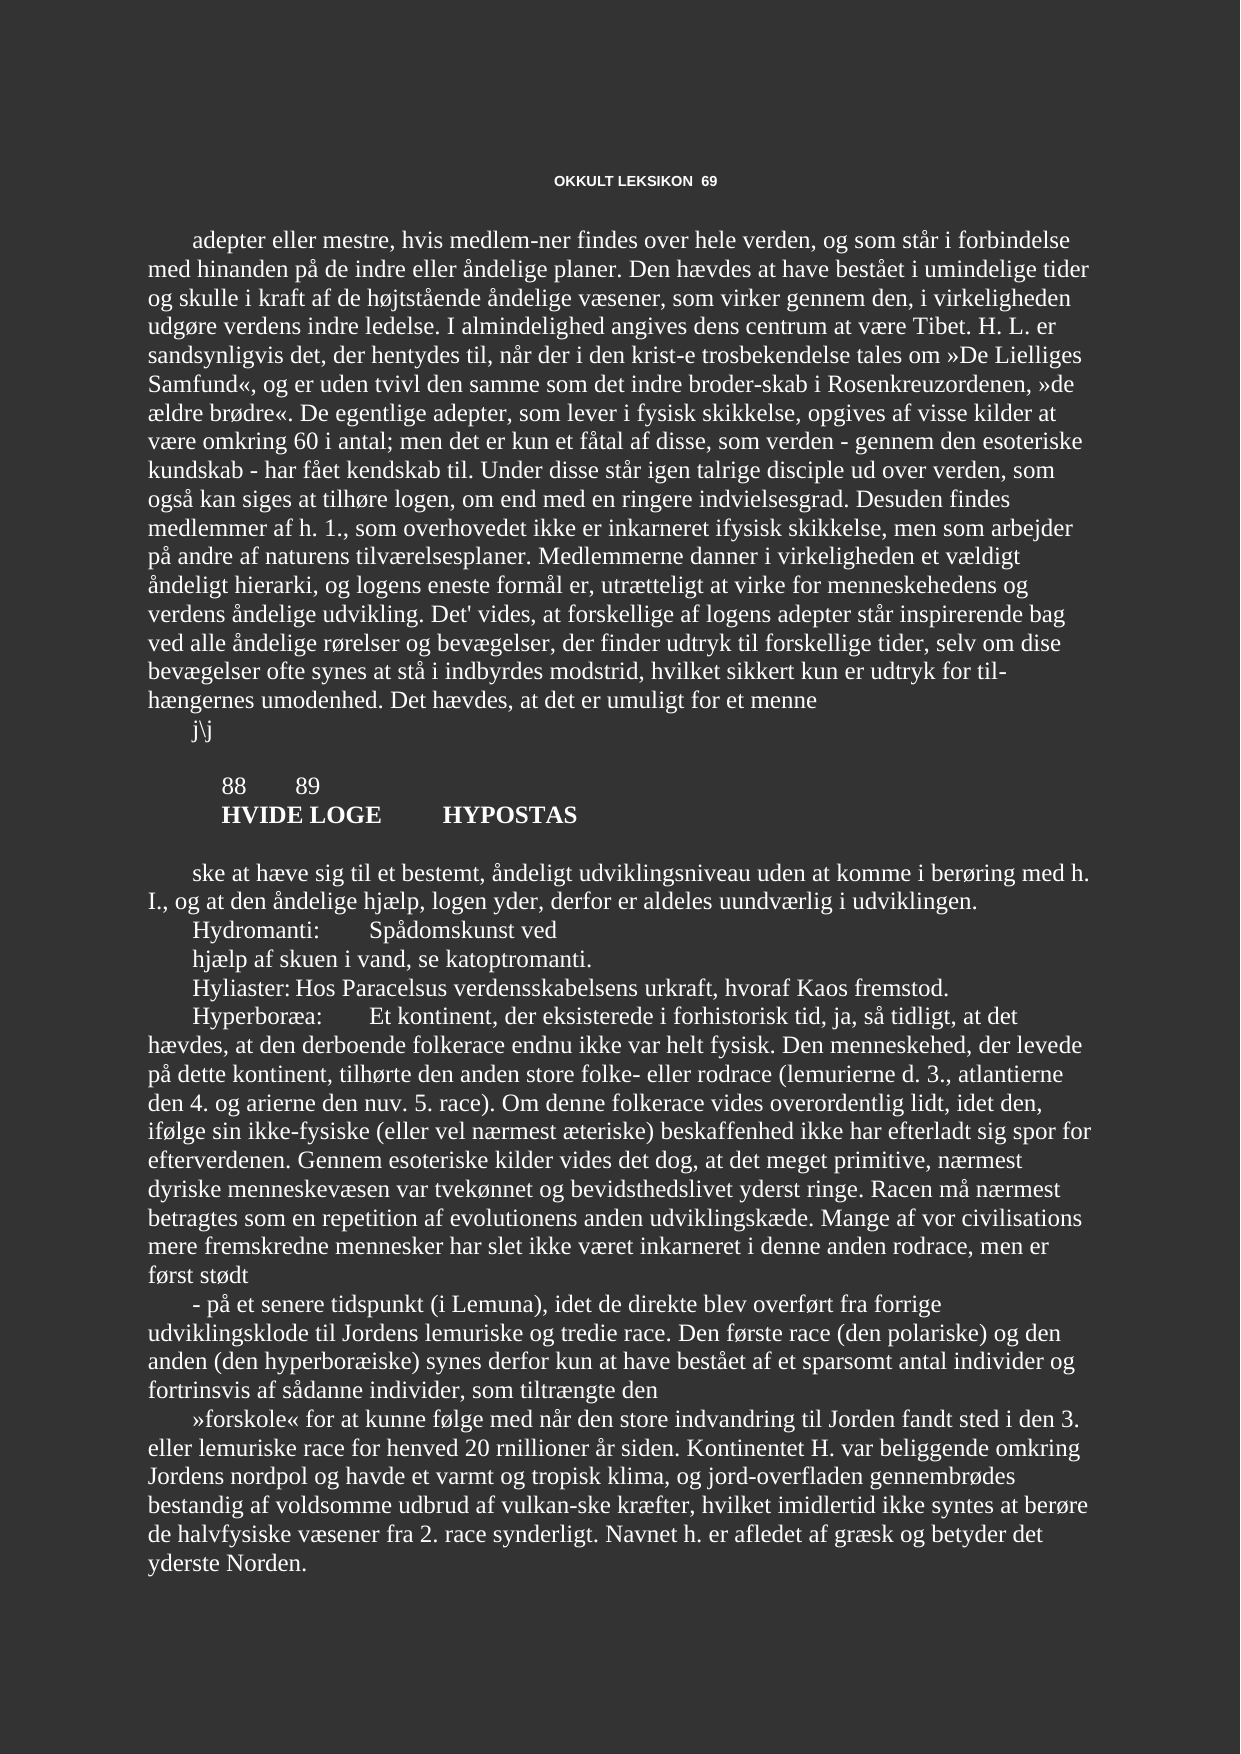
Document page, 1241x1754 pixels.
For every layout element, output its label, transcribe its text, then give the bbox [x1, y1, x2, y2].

text 88 89 [148, 771, 1092, 800]
text Hydromanti: Spådomskunst ved [148, 915, 1092, 944]
text hjælp af skuen i vand, se katoptro­manti. [148, 944, 1092, 973]
text Hyperboræa: Et kontinent, der eksisterede i forhistorisk tid, ja, så tidligt, at det hævdes, at den derbo­ende folkerace endnu ikke var helt fysisk. Den menneskehed, der leve­de på dette kontinent, tilhørte den anden store folke- eller rodrace (le­murierne d. 3., atlantierne den 4. og arierne den nuv. 5. race). Om den­ne folkerace vides overordentlig lidt, idet den, ifølge sin ikke-fysiske (eller vel nærmest æteriske) beskaf­fenhed ikke har efterladt sig spor for efterverdenen. Gennem esoteri­ske kilder vides det dog, at det me­get primitive, nærmest dyriske men­neskevæsen var tvekønnet og be­vidsthedslivet yderst ringe. Racen må nærmest betragtes som en repe­tition af evolutionens anden udvik­lingskæde. Mange af vor civilisa­tions mere fremskredne mennesker har slet ikke været inkarneret i den­ne anden rodrace, men er først stødt [148, 1001, 1092, 1289]
text HVIDE LOGE HYPOSTAS [148, 800, 1092, 829]
text adepter eller mestre, hvis medlem­-ner findes over hele verden, og som står i forbindelse med hinanden på de indre eller åndelige planer. Den hævdes at have bestået i umindelige tider og skulle i kraft af de højtstå­ende åndelige væsener, som virker gennem den, i virkeligheden udgøre verdens indre ledelse. I almindelig­hed angives dens centrum at være Tibet. H. L. er sandsynligvis det, der hentydes til, når der i den krist­-e trosbekendelse tales om »De Lielliges Samfund«, og er uden tvivl den samme som det indre broder-skab i Rosenkreuzordenen, »de ældre brødre«. De egentlige adep­ter, som lever i fysisk skikkelse, op­gives af visse kilder at være omkring 60 i antal; men det er kun et fåtal af disse, som verden - gennem den esoteriske kundskab - har fået kendskab til. Under disse står igen talrige disciple ud over verden, som også kan siges at tilhøre logen, om end med en ringere indvielsesgrad. Desuden findes medlemmer af h. 1., som overhovedet ikke er inkarneret ifysisk skikkelse, men som arbejder på andre af naturens tilværelsespla­ner. Medlemmerne danner i virke­ligheden et vældigt åndeligt hierar­ki, og logens eneste formål er, utrætteligt at virke for menneskehe­dens og verdens åndelige udvikling. Det' vides, at forskellige af logens adepter står inspirerende bag ved alle åndelige rørelser og bevægel­ser, der finder udtryk til forskellige tider, selv om dise bevægelser ofte synes at stå i indbyrdes modstrid, hvilket sikkert kun er udtryk for til­hængernes umodenhed. Det hæv­des, at det er umuligt for et menne­ [148, 225, 1092, 714]
text - på et senere tidspunkt (i Lemu­na), idet de direkte blev overført fra forrige udviklingsklode til Jordens lemuriske og tredie race. Den første race (den polariske) og den anden (den hyperboræiske) synes derfor kun at have bestået af et sparsomt antal individer og fortrinsvis af så­danne individer, som tiltrængte den [148, 1289, 1092, 1404]
text »forskole« for at kunne følge med når den store indvandring til Jorden fandt sted i den 3. eller lemuriske race for henved 20 rnillioner år si­den. Kontinentet H. var beliggende omkring Jordens nordpol og havde et varmt og tropisk klima, og jord-overfladen gennembrødes bestan­dig af voldsomme udbrud af vulkan-ske kræfter, hvilket imidlertid ikke syntes at berøre de halvfysiske væ­sener fra 2. race synderligt. Navnet h. er afledet af græsk og betyder det yderste Norden. [148, 1404, 1092, 1576]
text Hyliaster: Hos Paracelsus ver­densskabelsens urkraft, hvoraf Ka­os fremstod. [148, 973, 1092, 1001]
text j\j [148, 714, 1092, 743]
text ske at hæve sig til et bestemt, ånde­ligt udviklingsniveau uden at kom­me i berøring med h. I., og at den åndelige hjælp, logen yder, derfor er aldeles uundværlig i udviklingen. [148, 858, 1092, 915]
